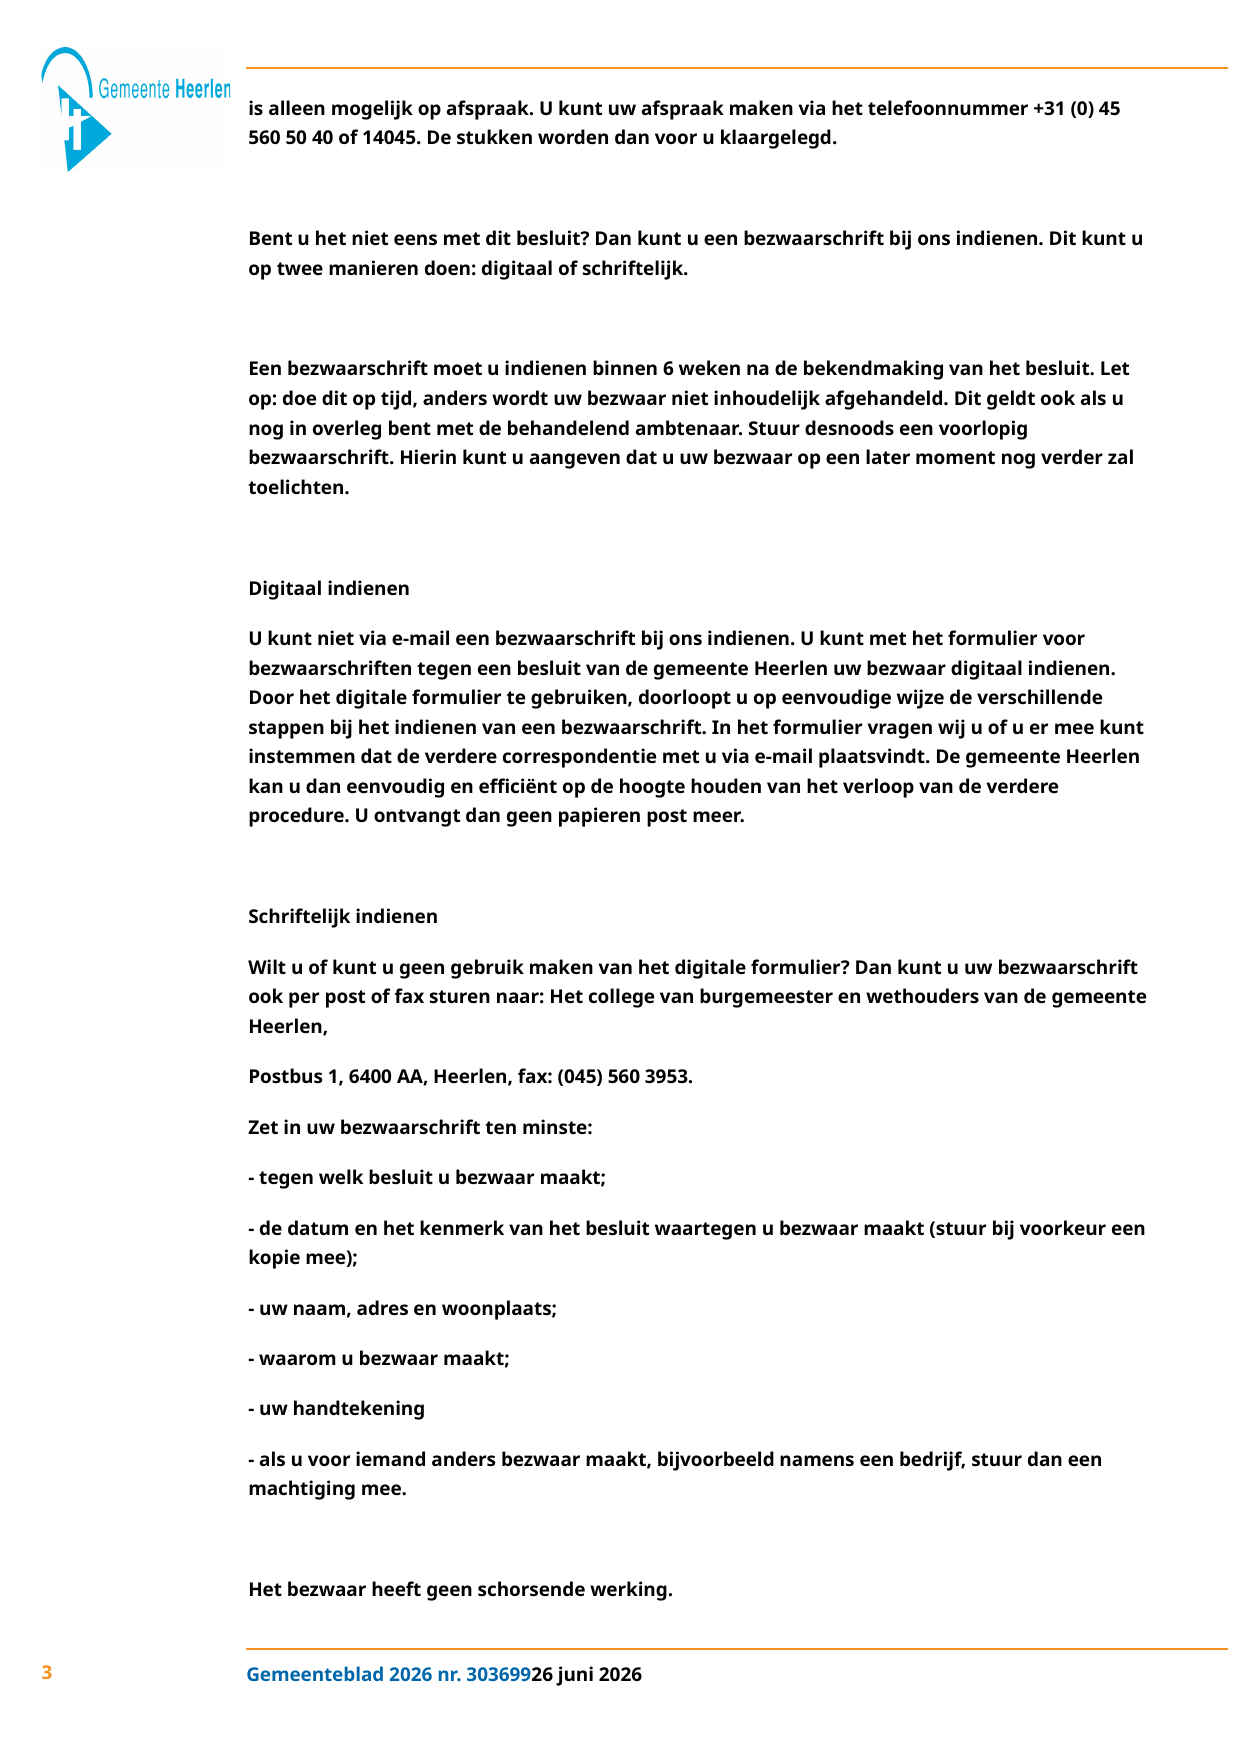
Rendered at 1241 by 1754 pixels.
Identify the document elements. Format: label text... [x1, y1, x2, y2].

text - waarom u bezwaar maakt; [248, 1345, 1152, 1371]
text - de datum en het kenmerk van het besluit waartegen u bezwaar maakt (stuur bij voorkeur een kopie mee); [248, 1215, 1152, 1270]
text Een bezwaarschrift moet u indienen binnen 6 weken na de bekendmaking van het besluit. Let op: doe dit op tijd, anders wordt uw bezwaar niet inhoudelijk afgehandeld. Dit geldt ook als u nog in overleg bent met de behandelend ambtenaar. Stuur desnoods een voorlopig bezwaarschrift. Hierin kunt u aangeven dat u uw bezwaar op een later moment nog verder zal toelichten. [248, 356, 1152, 500]
text - als u voor iemand anders bezwaar maakt, bijvoorbeeld namens een bedrijf, stuur dan een machtiging mee. [248, 1446, 1152, 1501]
text U kunt niet via e-mail een bezwaarschrift bij ons indienen. U kunt met het formulier voor bezwaarschriften tegen een besluit van de gemeente Heerlen uw bezwaar digitaal indienen. Door het digitale formulier te gebruiken, doorloopt u op eenvoudige wijze de verschillende stappen bij het indienen van een bezwaarschrift. In het formulier vragen wij u of u er mee kunt instemmen dat de verdere correspondentie met u via e-mail plaatsvindt. De gemeente Heerlen kan u dan eenvoudig en efficiënt op de hoogte houden van het verloop van de verdere procedure. U ontvangt dan geen papieren post meer. [248, 625, 1152, 828]
text - tegen welk besluit u bezwaar maakt; [248, 1164, 1152, 1190]
picture [41, 47, 59, 70]
text is alleen mogelijk op afspraak. U kunt uw afspraak maken via het telefoonnummer +31 (0) 45 560 50 40 of 14045. De stukken worden dan voor u klaargelegd. [248, 95, 1152, 150]
text Zet in uw bezwaarschrift ten minste: [248, 1114, 1152, 1140]
text Het bezwaar heeft geen schorsende werking. [248, 1576, 1152, 1602]
text - uw naam, adres en woonplaats; [248, 1295, 1152, 1321]
text Bent u het niet eens met dit besluit? Dan kunt u een bezwaarschrift bij ons indienen. Dit kunt u op twee manieren doen: digitaal of schriftelijk. [248, 225, 1152, 281]
text - uw handtekening [248, 1396, 1152, 1421]
picture [41, 47, 231, 172]
text Postbus 1, 6400 AA, Heerlen, fax: (045) 560 3953. [248, 1063, 1152, 1089]
text Schriftelijk indienen [248, 903, 1152, 929]
text Digitaal indienen [248, 575, 1152, 601]
text Wilt u of kunt u geen gebruik maken van het digitale formulier? Dan kunt u uw bezwaarschrift ook per post of fax sturen naar: Het college van burgemeester en wethouders van de gemeente Heerlen, [248, 954, 1152, 1039]
